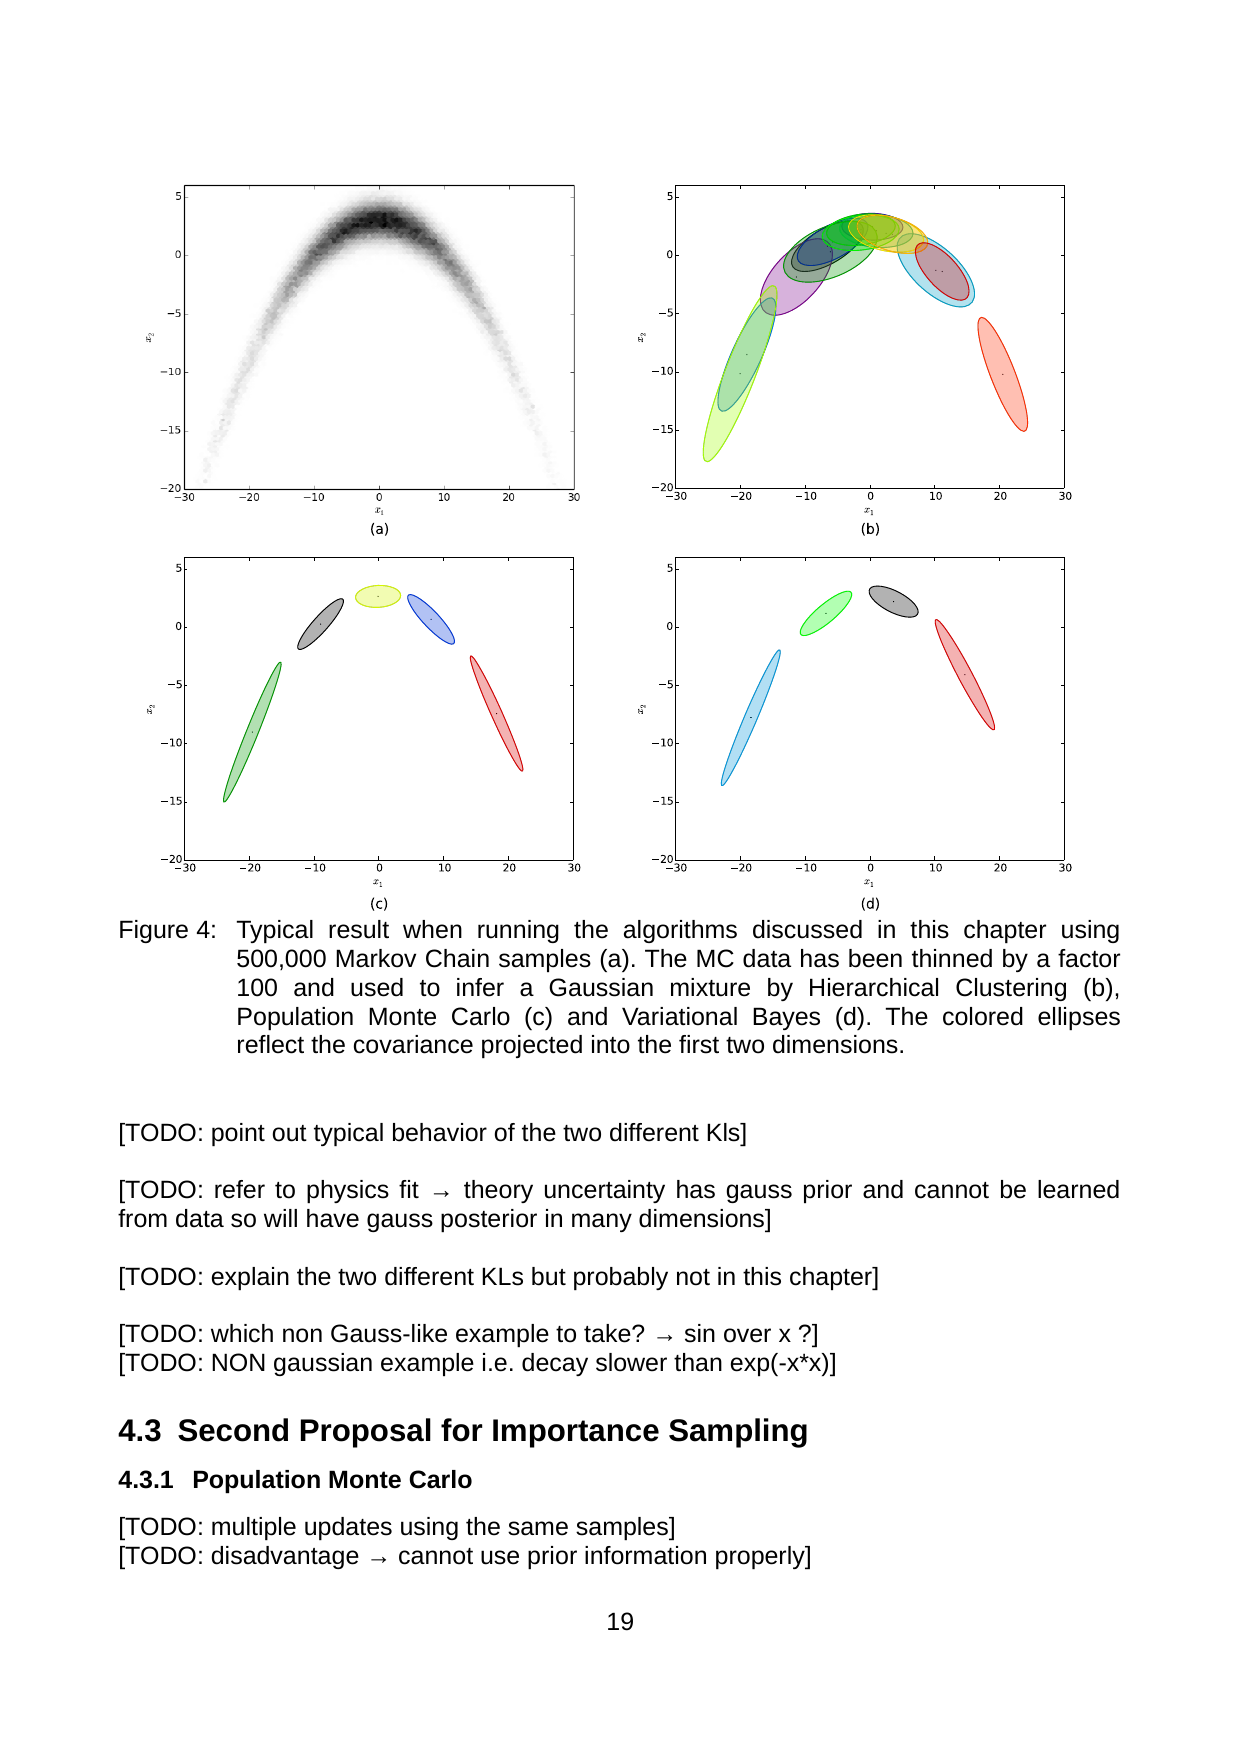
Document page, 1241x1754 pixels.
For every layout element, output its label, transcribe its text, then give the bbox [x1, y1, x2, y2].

subtitle Population Monte Carlo [118, 1466, 1122, 1494]
text [TODO: point out typical behavior of the two different Kls] [118, 1118, 1122, 1147]
text [TODO: NON gaussian example i.e. decay slower than exp(-x*x)] [118, 1348, 1122, 1377]
text [TODO: refer to physics fit → theory uncertainty has gauss prior and cannot be learned from data so will have gauss posterior in many dimensions] [118, 1176, 1122, 1233]
text Figure 4: Typical result when running the algorithms discussed in this chapter using 500,000 Markov Chain samples (a). The MC data has been thinned by a factor 100 and used to infer a Gaussian mixture by Hierarchical Clustering (b), Population Monte Carlo (c) and Variational Bayes (d). The colored ellipses reflect the covariance projected into the first two dimensions. [118, 912, 1122, 1059]
text [TODO: which non Gauss-like example to take? → sin over x ?] [118, 1319, 1122, 1348]
text [TODO: multiple updates using the same samples] [118, 1512, 1122, 1541]
text [TODO: explain the two different KLs but probably not in this chapter] [118, 1262, 1122, 1291]
text [TODO: disadvantage → cannot use prior information properly] [118, 1541, 1122, 1570]
subtitle Second Proposal for Importance Sampling [118, 1412, 1122, 1447]
